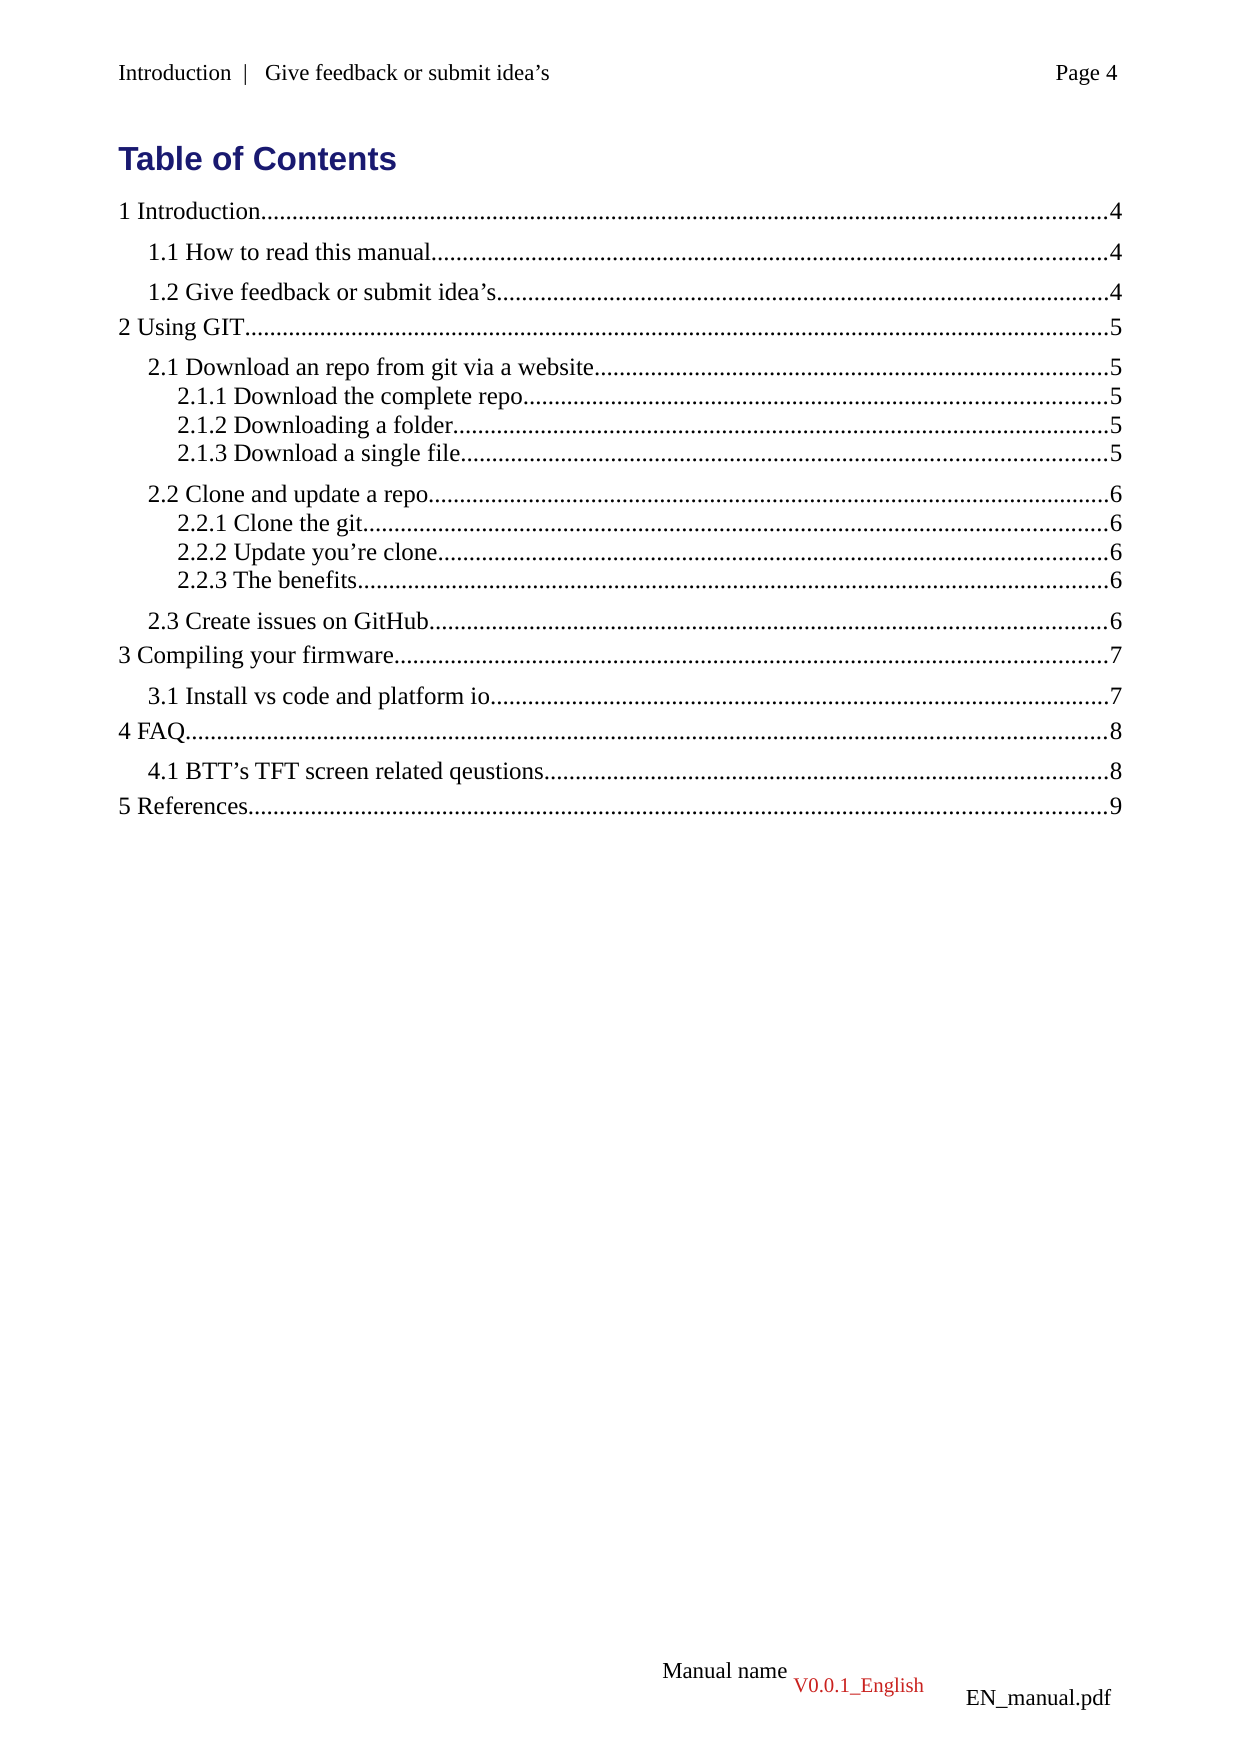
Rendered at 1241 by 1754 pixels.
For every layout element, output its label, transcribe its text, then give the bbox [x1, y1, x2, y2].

text 2 Using GIT 5 [118, 312, 1122, 341]
text 1.2 Give feedback or submit idea’s 4 [148, 277, 1122, 306]
text 2.2 Clone and update a repo 6 [148, 479, 1122, 508]
text 2.1.2 Downloading a folder 5 [177, 410, 1122, 438]
text 2.1.1 Download the complete repo 5 [177, 381, 1122, 410]
text 2.2.2 Update you’re clone 6 [177, 537, 1122, 565]
text 5 References 9 [118, 791, 1122, 820]
text 3 Compiling your firmware 7 [118, 641, 1122, 669]
text 2.2.1 Clone the git 6 [177, 508, 1122, 537]
text 2.1.3 Download a single file 5 [177, 438, 1122, 467]
text 1 Introduction 4 [118, 196, 1122, 225]
text 2.1 Download an repo from git via a website 5 [148, 352, 1122, 381]
text 1.1 How to read this manual 4 [148, 237, 1122, 265]
text 4 FAQ 8 [118, 716, 1122, 744]
text 2.2.3 The benefits 6 [177, 565, 1122, 594]
subtitle Table of Contents [118, 139, 1122, 178]
text 2.3 Create issues on GitHub 6 [148, 606, 1122, 634]
text 4.1 BTT’s TFT screen related qeustions 8 [148, 756, 1122, 785]
text 3.1 Install vs code and platform io 7 [148, 681, 1122, 710]
